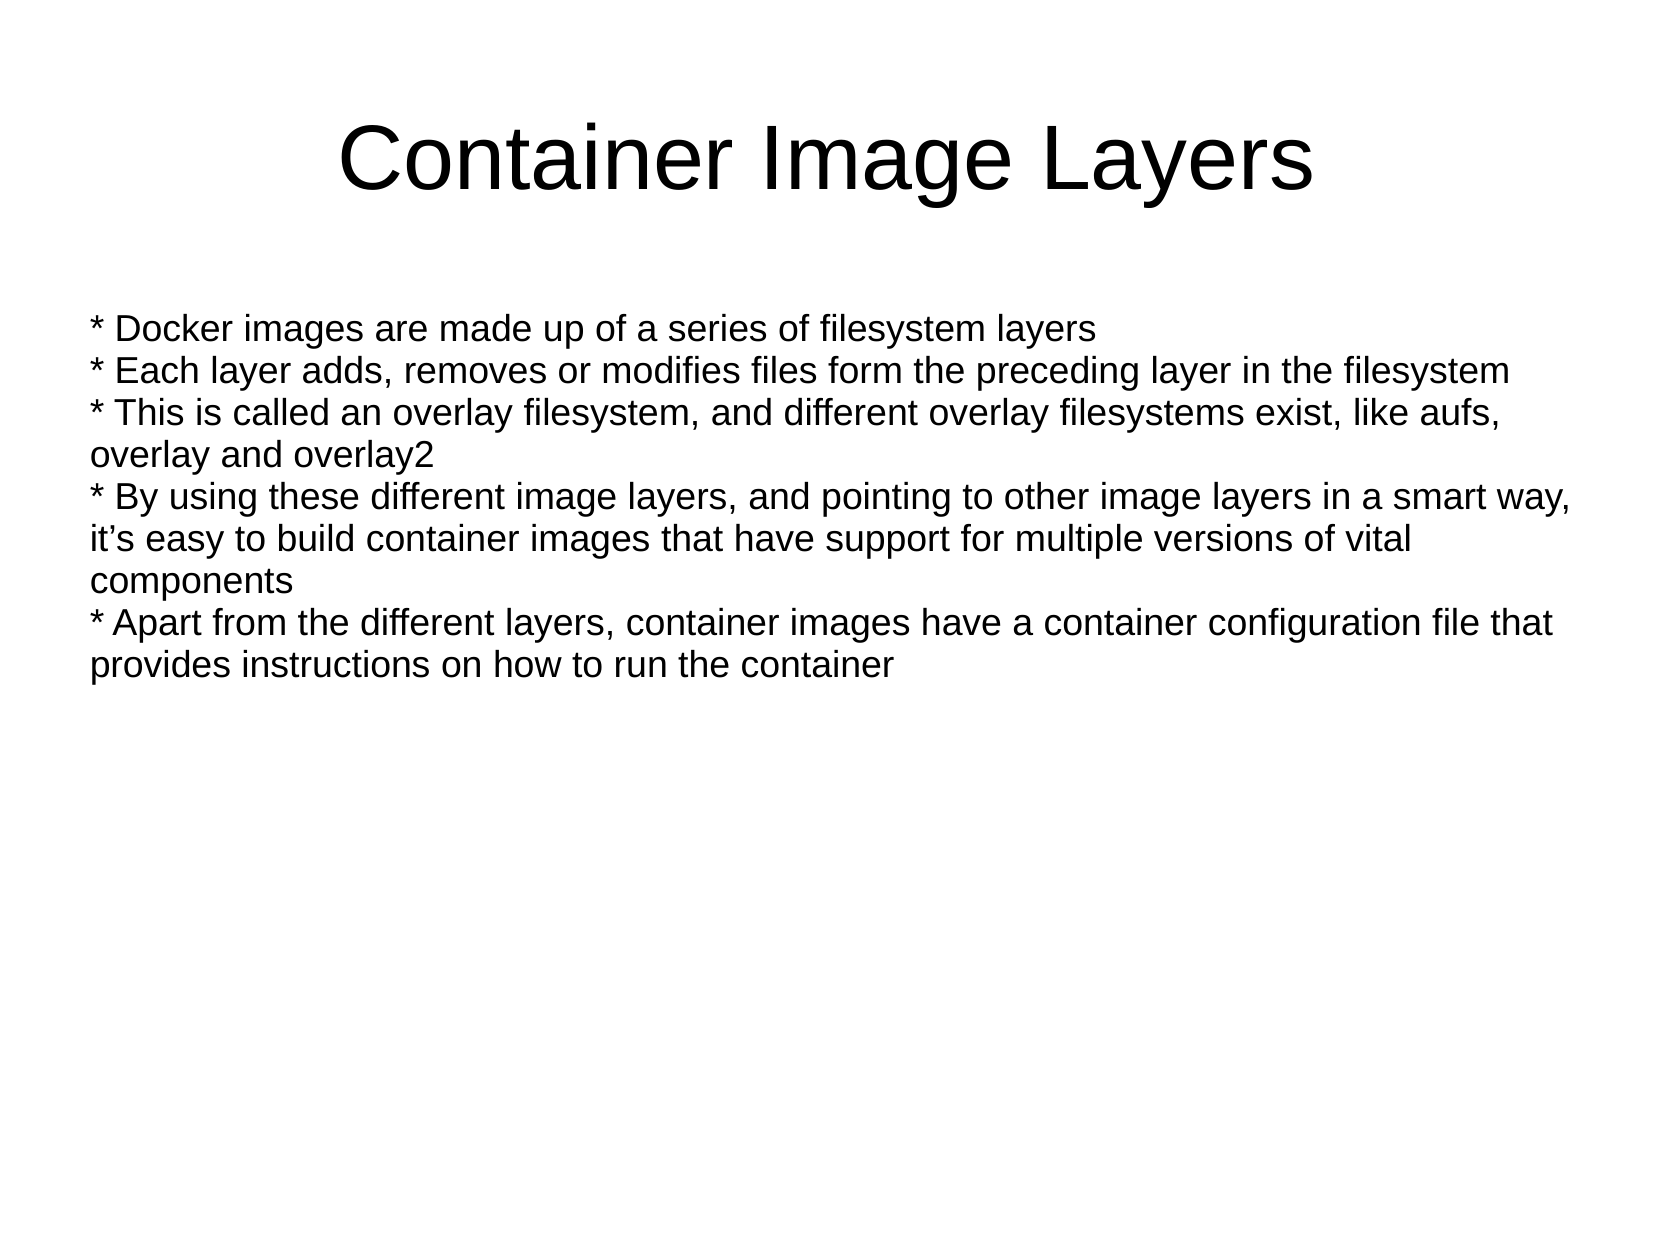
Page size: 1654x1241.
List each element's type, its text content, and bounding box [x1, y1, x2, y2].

text_box * Docker images are made up of a series of filesystem layers * Each layer adds, removes or modifies files form the preceding layer in the filesystem * This is called an overlay filesystem, and different overlay filesystems exist, like aufs, overlay and overlay2 * By using these different image layers, and pointing to other image layers in a smart way, it’s easy to build container images that have support for multiple versions of vital components * Apart from the different layers, container images have a container configuration file that provides instructions on how to run the container [75, 300, 1613, 693]
title Container Image Layers [82, 49, 1571, 257]
